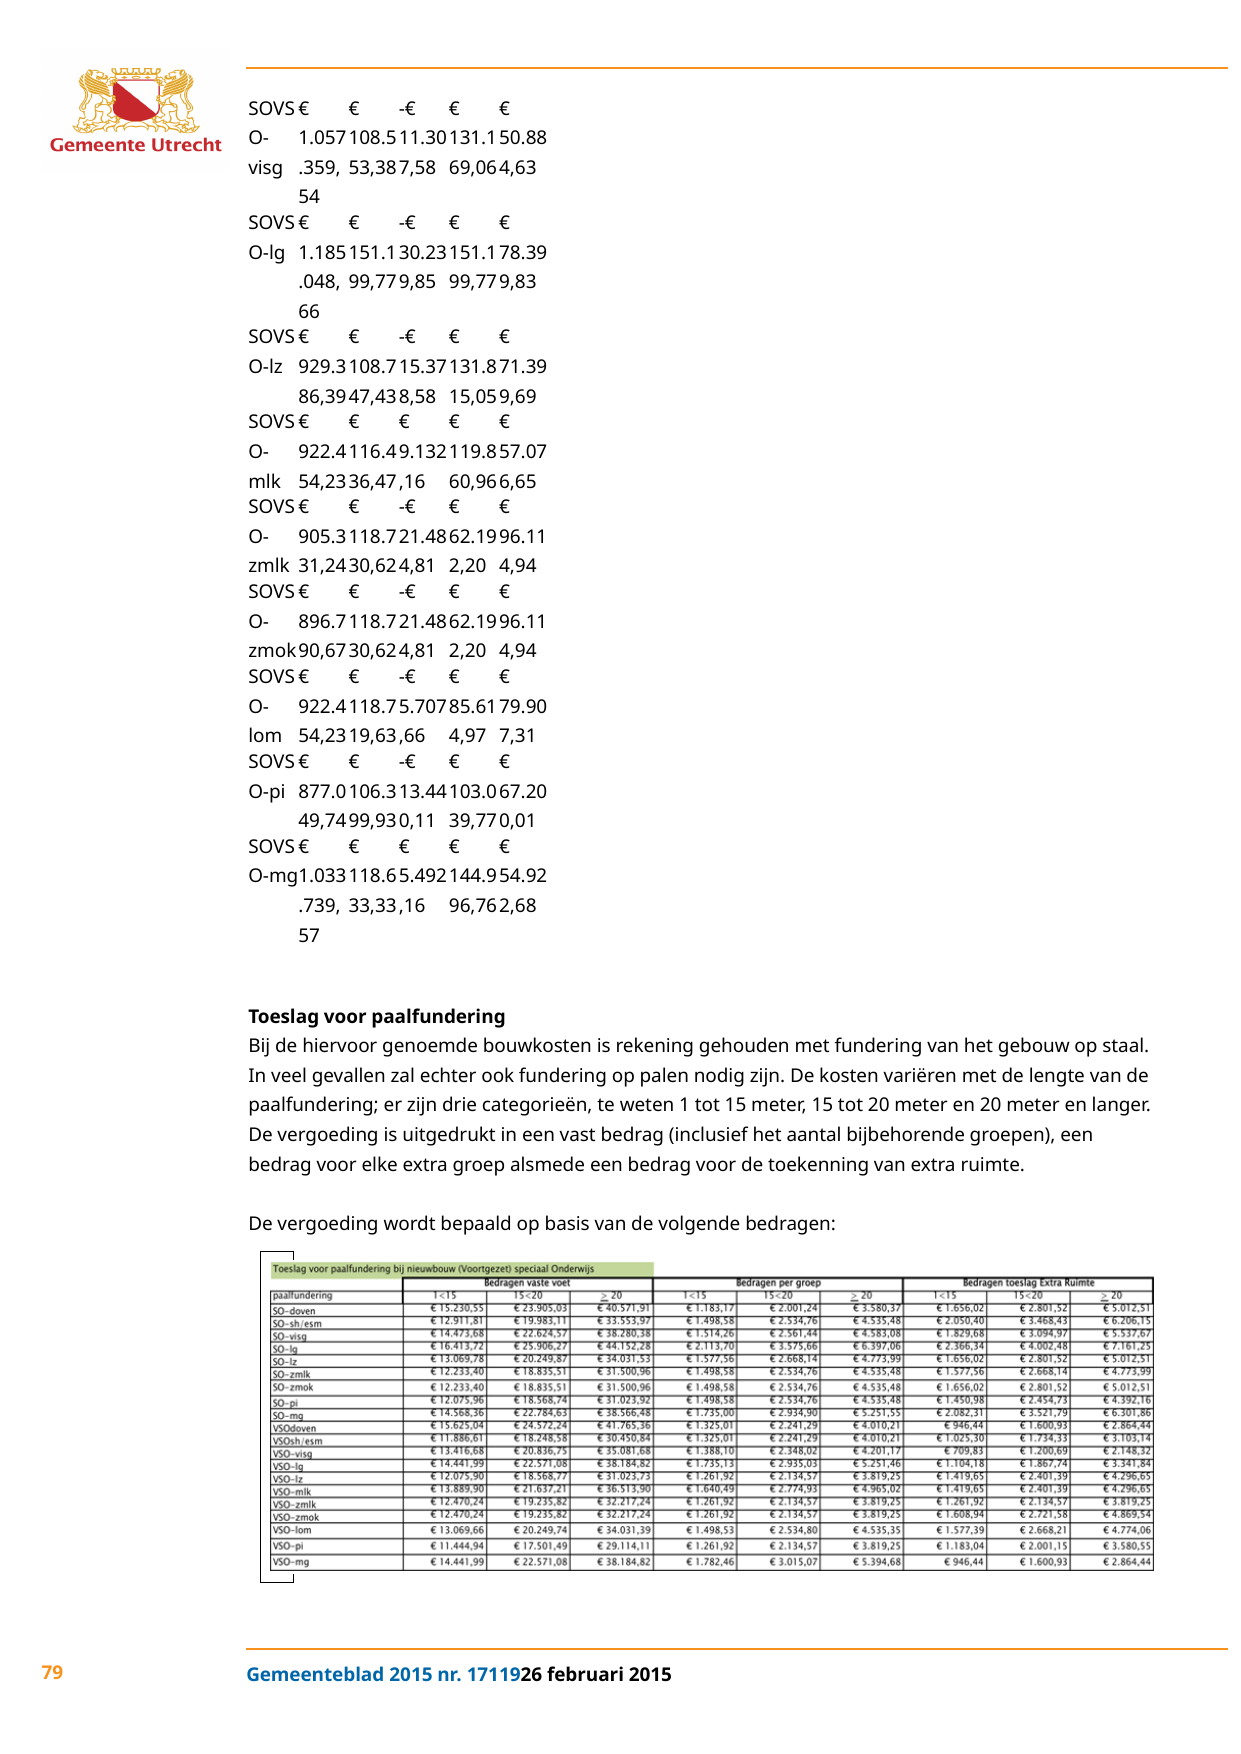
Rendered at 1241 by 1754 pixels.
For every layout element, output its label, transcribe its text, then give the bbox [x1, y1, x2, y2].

table_cell € 96.114,94 [499, 494, 549, 578]
table_cell [1101, 494, 1152, 578]
table_cell [750, 209, 800, 324]
table_cell [1051, 833, 1101, 948]
table_cell -€ 15.378,58 [399, 324, 449, 409]
table_cell [549, 494, 599, 578]
table_cell SOVSO-lz [248, 324, 298, 409]
table_cell € 108.747,43 [348, 324, 398, 409]
table_cell € 5.492,16 [399, 833, 449, 948]
table_cell [951, 209, 1001, 324]
table_cell [850, 409, 900, 493]
table_cell [750, 95, 800, 209]
table_cell [800, 748, 850, 833]
table_cell [599, 494, 649, 578]
table_cell [750, 494, 800, 578]
table_cell [1051, 95, 1101, 209]
table_cell € 896.790,67 [298, 579, 348, 663]
table_cell [1101, 324, 1152, 409]
table_cell € 1.033.739,57 [298, 833, 348, 948]
table_cell [700, 409, 750, 493]
table_cell € 54.922,68 [499, 833, 549, 948]
table_cell [1051, 748, 1101, 833]
table_cell € 118.730,62 [348, 494, 398, 578]
table_cell € 9.132,16 [399, 409, 449, 493]
table_cell [650, 409, 700, 493]
table_cell [800, 95, 850, 209]
table_cell € 1.185.048,66 [298, 209, 348, 324]
table_cell € 67.200,01 [499, 748, 549, 833]
table_cell [1051, 409, 1101, 493]
table_cell [850, 748, 900, 833]
table_cell -€ 13.440,11 [399, 748, 449, 833]
table_cell [750, 409, 800, 493]
table_cell [900, 579, 951, 663]
table_cell [850, 209, 900, 324]
table_cell -€ 21.484,81 [399, 494, 449, 578]
table_cell [800, 494, 850, 578]
table_cell SOVSO-zmlk [248, 494, 298, 578]
text Bij de hiervoor genoemde bouwkosten is rekening gehouden met fundering van het gebouw op staal. In veel gevallen zal echter ook fundering op palen nodig zijn. De kosten variëren met de lengte van de paalfundering; er zijn drie categorieën, te weten 1 tot 15 meter, 15 tot 20 meter en 20 meter en langer. De vergoeding is uitgedrukt in een vast bedrag (inclusief het aantal bijbehorende groepen), een bedrag voor elke extra groep alsmede een bedrag voor de toekenning van extra ruimte. [248, 1032, 1152, 1177]
table_cell [750, 579, 800, 663]
table_cell [1001, 663, 1051, 748]
table_cell [1001, 579, 1051, 663]
table_cell [1101, 748, 1152, 833]
table_cell [599, 748, 649, 833]
table_cell € 85.614,97 [449, 663, 499, 748]
table_cell € 922.454,23 [298, 663, 348, 748]
table_cell [800, 324, 850, 409]
table_cell € 78.399,83 [499, 209, 549, 324]
table_cell € 144.996,76 [449, 833, 499, 948]
table_cell [549, 409, 599, 493]
text De vergoeding wordt bepaald op basis van de volgende bedragen: [248, 1210, 1152, 1236]
table_cell [951, 748, 1001, 833]
table_cell [900, 494, 951, 578]
table_cell [549, 95, 599, 209]
table_cell [951, 833, 1001, 948]
table_cell SOVSO-lg [248, 209, 298, 324]
table_cell [650, 579, 700, 663]
table_cell € 877.049,74 [298, 748, 348, 833]
table_cell [700, 833, 750, 948]
table_cell € 118.633,33 [348, 833, 398, 948]
table_cell [800, 209, 850, 324]
table_cell [900, 663, 951, 748]
table_cell € 922.454,23 [298, 409, 348, 493]
table_cell [850, 494, 900, 578]
table_cell [1001, 409, 1051, 493]
table_cell € 116.436,47 [348, 409, 398, 493]
table_cell [800, 409, 850, 493]
table_cell [750, 833, 800, 948]
table_cell € 108.553,38 [348, 95, 398, 209]
table_cell [750, 663, 800, 748]
table_cell € 71.399,69 [499, 324, 549, 409]
table_cell [549, 663, 599, 748]
table_cell [700, 209, 750, 324]
table_cell € 118.719,63 [348, 663, 398, 748]
table_cell [1051, 494, 1101, 578]
table_cell [850, 579, 900, 663]
picture [41, 47, 231, 172]
table_cell € 151.199,77 [348, 209, 398, 324]
table_cell [900, 748, 951, 833]
table_cell [599, 579, 649, 663]
table_cell € 118.730,62 [348, 579, 398, 663]
table_cell € 103.039,77 [449, 748, 499, 833]
table_cell [1101, 409, 1152, 493]
table_cell [650, 95, 700, 209]
table_cell [1051, 663, 1101, 748]
table_cell [1101, 579, 1152, 663]
table_cell SOVSO-mlk [248, 409, 298, 493]
table_cell [1001, 324, 1051, 409]
table_cell [650, 494, 700, 578]
table_cell [800, 833, 850, 948]
table_cell € 62.192,20 [449, 579, 499, 663]
table_cell € 96.114,94 [499, 579, 549, 663]
table_cell [850, 663, 900, 748]
table_cell [1101, 95, 1152, 209]
table_cell [700, 663, 750, 748]
table_cell [951, 663, 1001, 748]
table_cell SOVSO-mg [248, 833, 298, 948]
table_cell € 79.907,31 [499, 663, 549, 748]
table_cell [750, 324, 800, 409]
table_cell [599, 209, 649, 324]
table_cell € 1.057.359,54 [298, 95, 348, 209]
table_cell [900, 95, 951, 209]
table_cell [951, 579, 1001, 663]
table_cell [650, 209, 700, 324]
table_cell [900, 409, 951, 493]
table_cell [549, 748, 599, 833]
table_cell € 106.399,93 [348, 748, 398, 833]
table_cell [700, 95, 750, 209]
table_cell € 57.076,65 [499, 409, 549, 493]
table_cell [700, 494, 750, 578]
table_cell SOVSO-zmok [248, 579, 298, 663]
table_cell [1101, 663, 1152, 748]
table_cell [599, 95, 649, 209]
table_cell [549, 833, 599, 948]
table_cell [1051, 209, 1101, 324]
table_cell [1001, 833, 1051, 948]
table_cell [549, 324, 599, 409]
table_cell [549, 579, 599, 663]
picture [268, 1260, 1155, 1574]
table_cell [599, 324, 649, 409]
table_cell € 905.331,24 [298, 494, 348, 578]
table_cell -€ 21.484,81 [399, 579, 449, 663]
table_cell [650, 324, 700, 409]
table_cell [700, 324, 750, 409]
table_cell [549, 209, 599, 324]
table_cell € 62.192,20 [449, 494, 499, 578]
table_cell [1001, 748, 1051, 833]
table_cell [1051, 324, 1101, 409]
table_cell [1001, 95, 1051, 209]
table_cell € 119.860,96 [449, 409, 499, 493]
table_cell [900, 324, 951, 409]
table_cell [850, 324, 900, 409]
table_cell [750, 748, 800, 833]
table_cell [900, 833, 951, 948]
table_cell [800, 579, 850, 663]
table_cell € 929.386,39 [298, 324, 348, 409]
table_cell [850, 833, 900, 948]
table_cell [951, 324, 1001, 409]
table_cell [951, 494, 1001, 578]
table_cell [700, 748, 750, 833]
table_cell [1001, 209, 1051, 324]
table_cell SOVSO-visg [248, 95, 298, 209]
table_cell € 151.199,77 [449, 209, 499, 324]
table_cell [650, 833, 700, 948]
table_cell -€ 11.307,58 [399, 95, 449, 209]
table_cell [900, 209, 951, 324]
table_cell [951, 409, 1001, 493]
table_cell SOVSO-pi [248, 748, 298, 833]
table_cell € 131.815,05 [449, 324, 499, 409]
table_cell [650, 748, 700, 833]
table_cell [1101, 209, 1152, 324]
table_cell [1101, 833, 1152, 948]
table_cell [599, 409, 649, 493]
table_cell [650, 663, 700, 748]
text Toeslag voor paalfundering [248, 1003, 1152, 1029]
table_cell [951, 95, 1001, 209]
table_cell [1001, 494, 1051, 578]
table_cell € 50.884,63 [499, 95, 549, 209]
table_cell SOVSO-lom [248, 663, 298, 748]
table_cell -€ 30.239,85 [399, 209, 449, 324]
table_cell [700, 579, 750, 663]
table_cell -€ 5.707,66 [399, 663, 449, 748]
table_cell [800, 663, 850, 748]
table_cell [599, 833, 649, 948]
table_cell [599, 663, 649, 748]
table_cell [1051, 579, 1101, 663]
table_cell [850, 95, 900, 209]
table_cell € 131.169,06 [449, 95, 499, 209]
